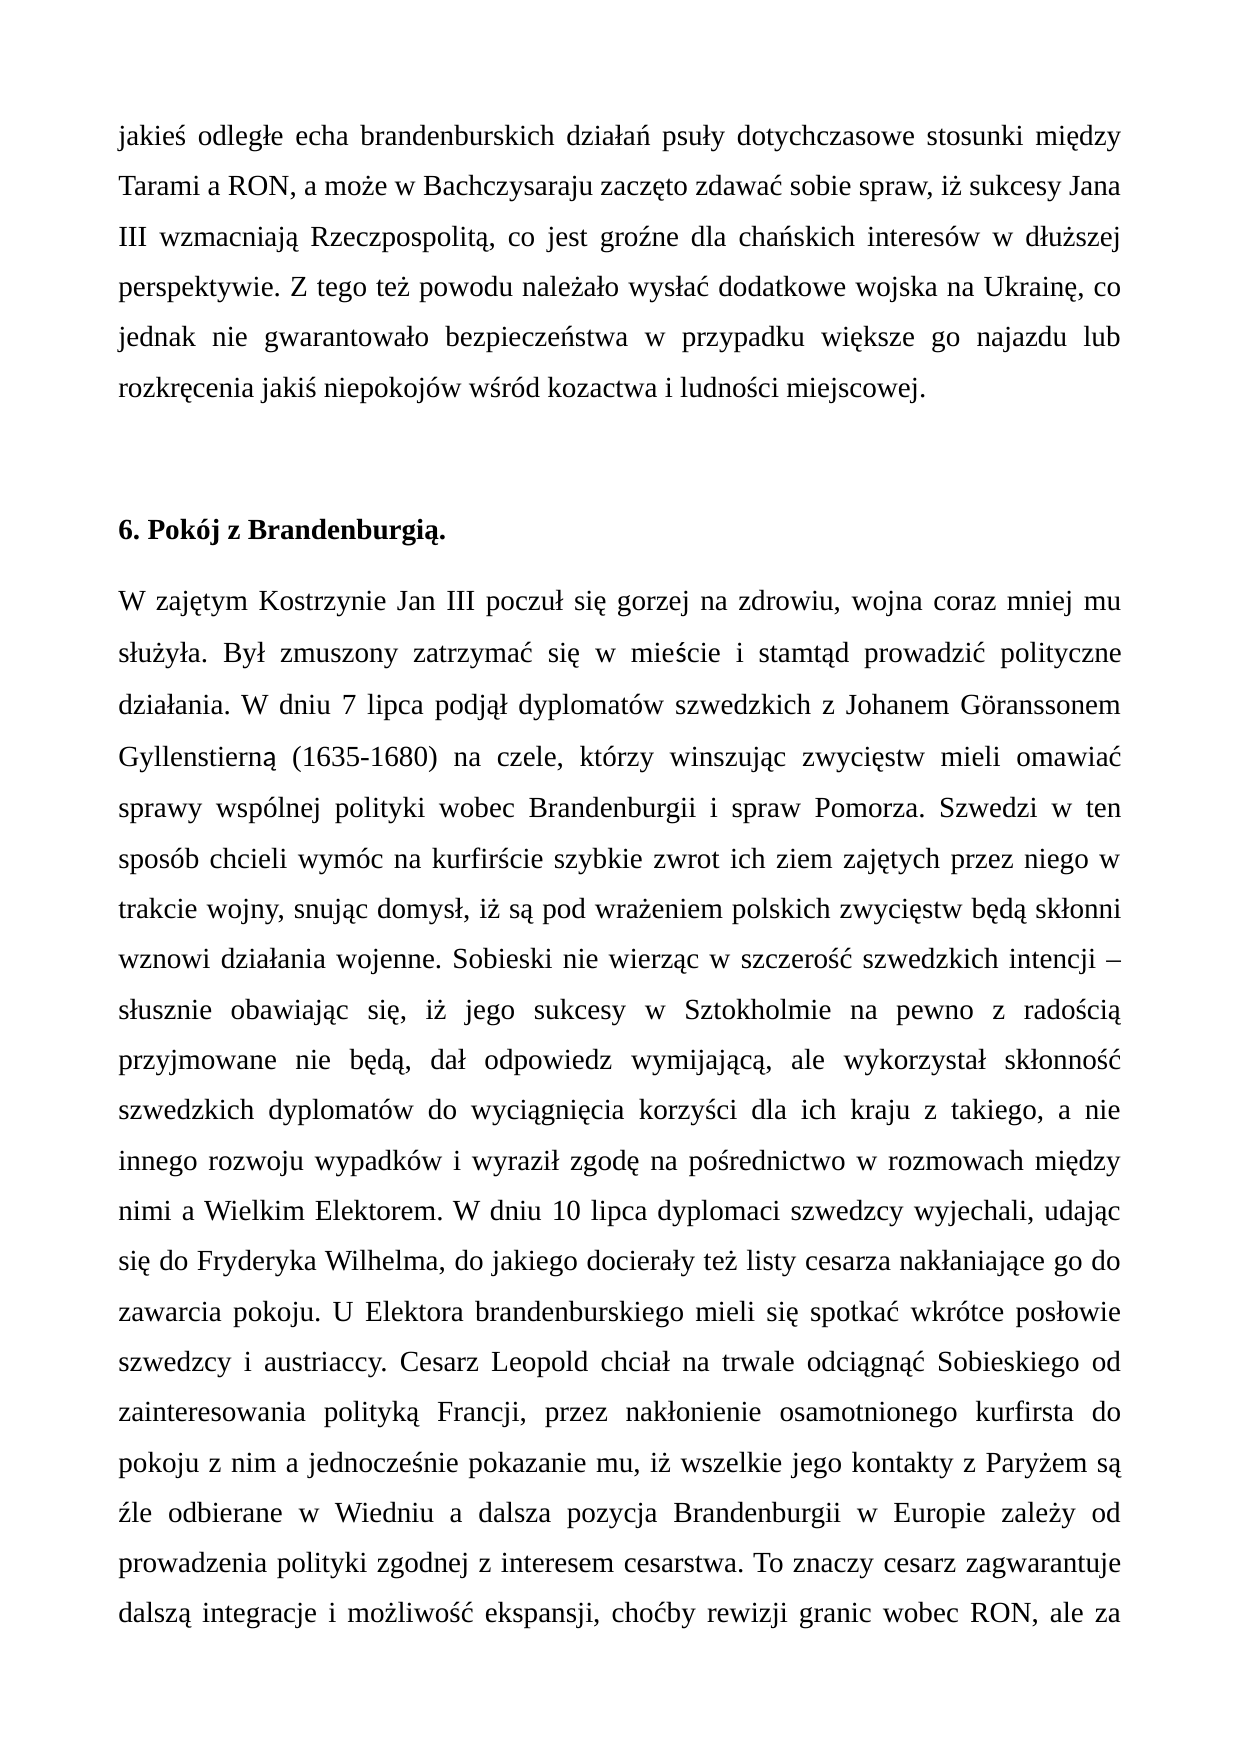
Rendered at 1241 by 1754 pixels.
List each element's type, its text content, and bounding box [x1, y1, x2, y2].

text 6. Pokój z Brandenburgią. [118, 512, 1122, 546]
text W zajętym Kostrzynie Jan III poczuł się gorzej na zdrowiu, wojna coraz mniej mu służyła. Był zmuszony zatrzymać się w mieście i stamtąd prowadzić polityczne działania. W dniu 7 lipca podjął dyplomatów szwedzkich z Johanem Göranssonem Gyllenstierną (1635-1680) na czele, którzy winszując zwycięstw mieli omawiać sprawy wspólnej polityki wobec Brandenburgii i spraw Pomorza. Szwedzi w ten sposób chcieli wymóc na kurfirście szybkie zwrot ich ziem zajętych przez niego w trakcie wojny, snując domysł, iż są pod wrażeniem polskich zwycięstw będą skłonni wznowi działania wojenne. Sobieski nie wierząc w szczerość szwedzkich intencji – słusznie obawiając się, iż jego sukcesy w Sztokholmie na pewno z radością przyjmowane nie będą, dał odpowiedz wymijającą, ale wykorzystał skłonność szwedzkich dyplomatów do wyciągnięcia korzyści dla ich kraju z takiego, a nie innego rozwoju wypadków i wyraził zgodę na pośrednictwo w rozmowach między nimi a Wielkim Elektorem. W dniu 10 lipca dyplomaci szwedzcy wyjechali, udając się do Fryderyka Wilhelma, do jakiego docierały też listy cesarza nakłaniające go do zawarcia pokoju. U Elektora brandenburskiego mieli się spotkać wkrótce posłowie szwedzcy i austriaccy. Cesarz Leopold chciał na trwale odciągnąć Sobieskiego od zainteresowania polityką Francji, przez nakłonienie osamotnionego kurfirsta do pokoju z nim a jednocześnie pokazanie mu, iż wszelkie jego kontakty z Paryżem są źle odbierane w Wiedniu a dalsza pozycja Brandenburgii w Europie zależy od prowadzenia polityki zgodnej z interesem cesarstwa. To znaczy cesarz zagwarantuje dalszą integracje i możliwość ekspansji, choćby rewizji granic wobec RON, ale za [118, 583, 1122, 1629]
text jakieś odległe echa brandenburskich działań psuły dotychczasowe stosunki między Tarami a RON, a może w Bachczysaraju zaczęto zdawać sobie spraw, iż sukcesy Jana III wzmacniają Rzeczpospolitą, co jest groźne dla chańskich interesów w dłuższej perspektywie. Z tego też powodu należało wysłać dodatkowe wojska na Ukrainę, co jednak nie gwarantowało bezpieczeństwa w przypadku większe go najazdu lub rozkręcenia jakiś niepokojów wśród kozactwa i ludności miejscowej. [118, 118, 1122, 403]
